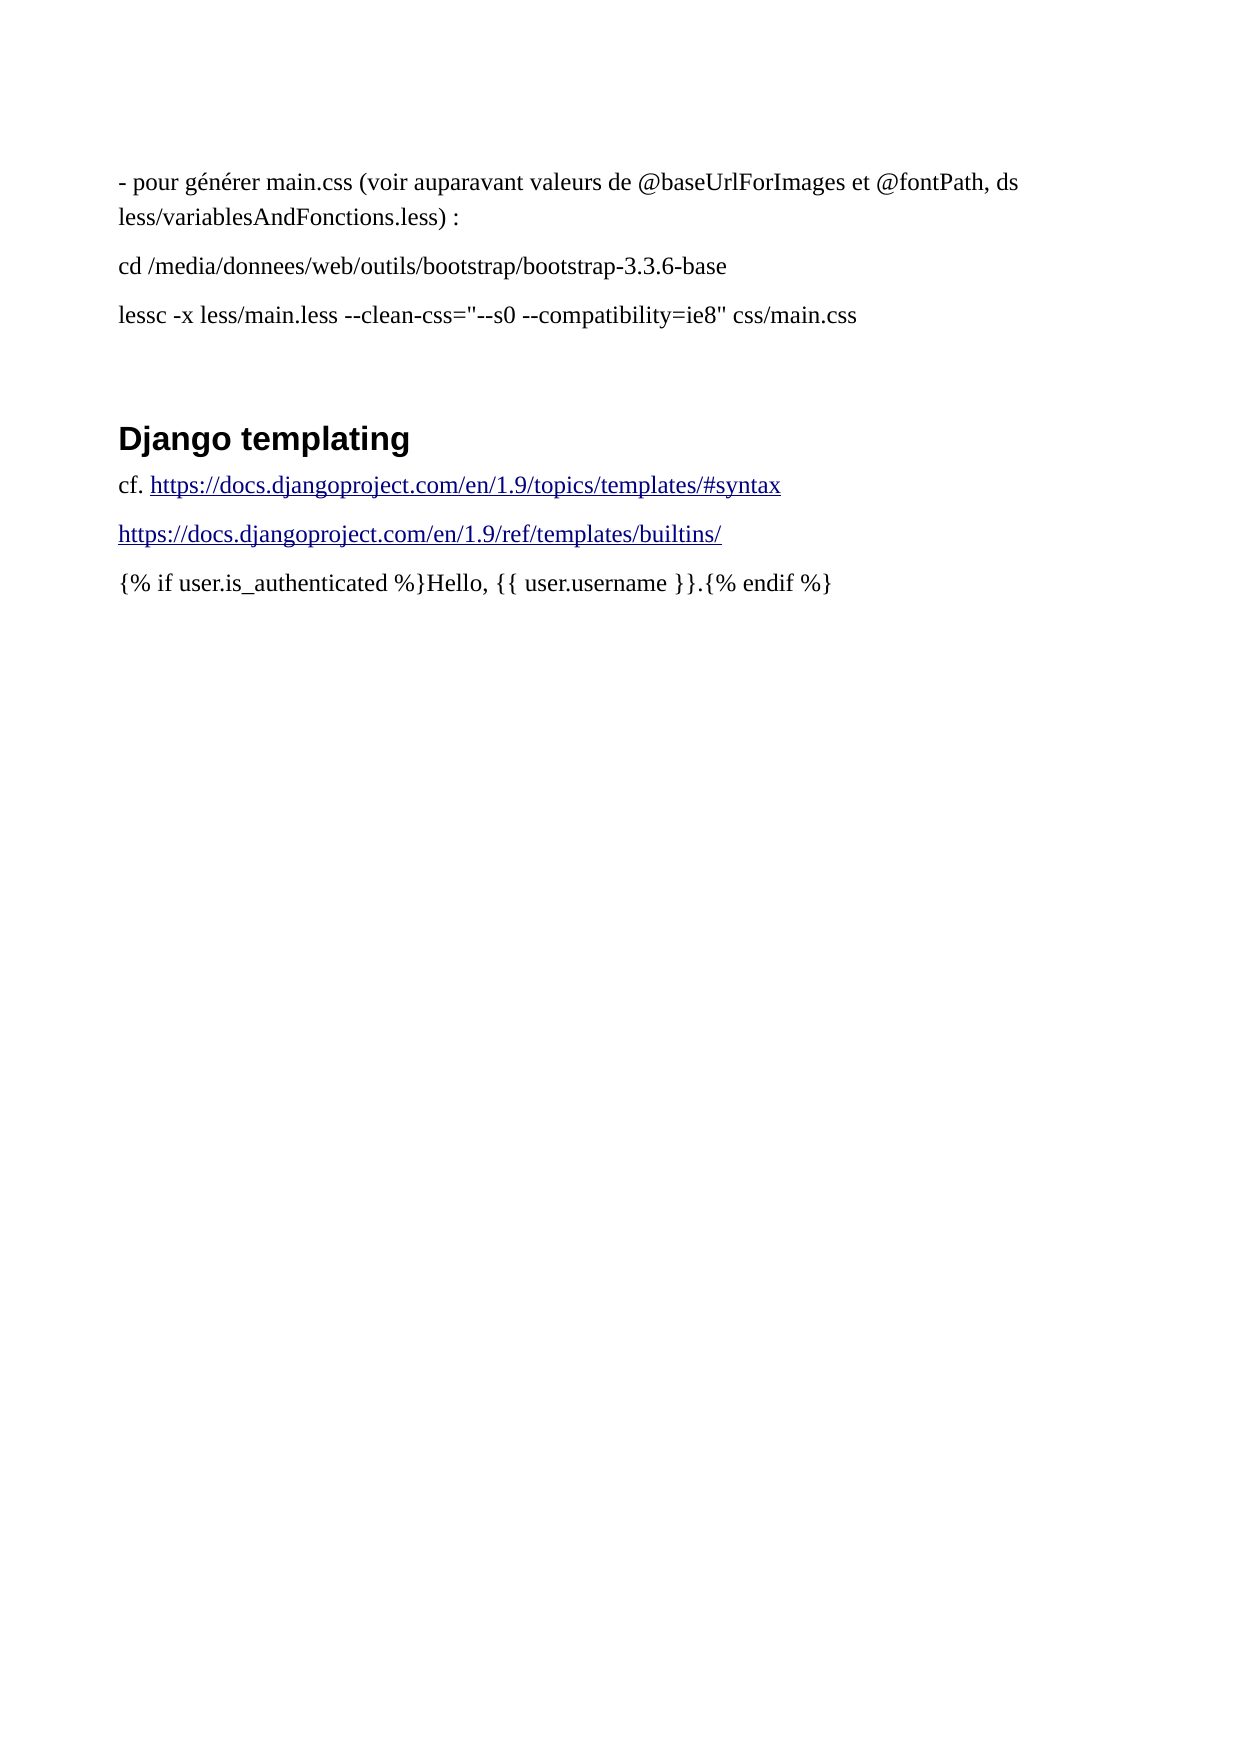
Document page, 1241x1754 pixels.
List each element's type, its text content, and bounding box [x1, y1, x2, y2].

text - pour générer main.css (voir auparavant valeurs de @baseUrlForImages et @fontPath, ds less/variablesAndFonctions.less) : [118, 167, 1122, 230]
text cf. https://docs.djangoproject.com/en/1.9/topics/templates/#syntax [118, 470, 1122, 499]
text lessc -x less/main.less --clean-css="--s0 --compatibility=ie8" css/main.css [118, 300, 1122, 328]
subtitle Django templating [118, 419, 1122, 457]
text https://docs.djangoproject.com/en/1.9/ref/templates/builtins/ [118, 519, 1122, 548]
text cd /media/donnees/web/outils/bootstrap/bootstrap-3.3.6-base [118, 251, 1122, 279]
text {% if user.is_authenticated %}Hello, {{ user.username }}.{% endif %} [118, 568, 1063, 597]
